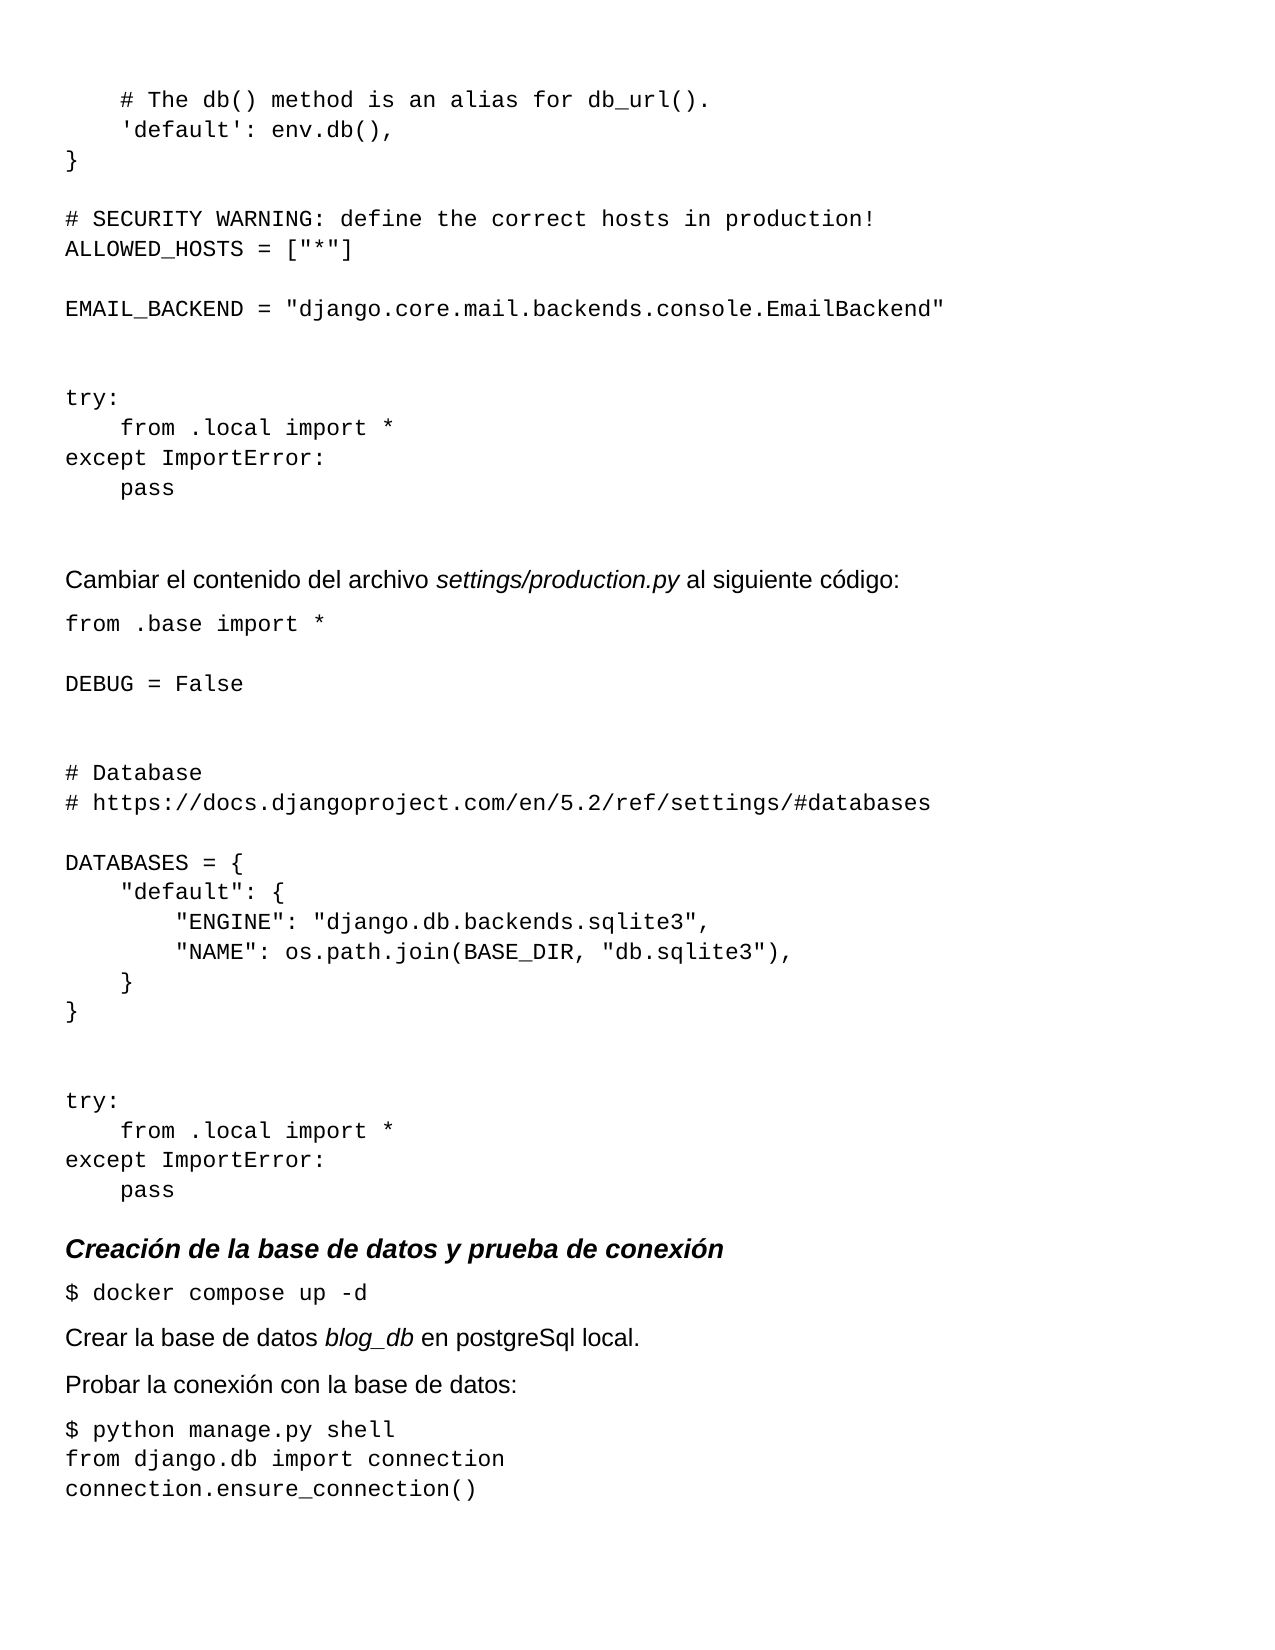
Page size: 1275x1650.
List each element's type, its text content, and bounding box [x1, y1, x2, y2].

text } [65, 970, 1210, 996]
text "default": { [65, 881, 1210, 907]
text # https://docs.djangoproject.com/en/5.2/ref/settings/#databases [65, 791, 1210, 817]
text Cambiar el contenido del archivo settings/production.py al siguiente código: [65, 565, 1210, 594]
text Crear la base de datos blog_db en postgreSql local. [65, 1323, 1210, 1351]
text from django.db import connection [65, 1448, 1210, 1474]
text 'default': env.db(), [65, 118, 1210, 144]
text $ python manage.py shell [65, 1418, 1210, 1444]
text # The db() method is an alias for db_url(). [65, 88, 1210, 114]
text DATABASES = { [65, 851, 1210, 877]
subtitle Creación de la base de datos y prueba de conexión [65, 1233, 1210, 1264]
text connection.ensure_connection() [65, 1477, 1210, 1503]
text } [65, 148, 1210, 174]
text Probar la conexión con la base de datos: [65, 1370, 1210, 1399]
text except ImportError: [65, 1149, 1210, 1175]
text "NAME": os.path.join(BASE_DIR, "db.sqlite3"), [65, 940, 1210, 966]
text # SECURITY WARNING: define the correct hosts in production! [65, 208, 1210, 234]
text ALLOWED_HOSTS = ["*"] [65, 237, 1210, 263]
text "ENGINE": "django.db.backends.sqlite3", [65, 911, 1210, 936]
text pass [65, 1179, 1210, 1204]
text # Database [65, 762, 1210, 787]
text from .local import * [65, 1119, 1210, 1145]
text from .base import * [65, 613, 1210, 638]
text pass [65, 476, 1210, 502]
text try: [65, 1089, 1210, 1115]
text from .local import * [65, 416, 1210, 442]
text EMAIL_BACKEND = "django.core.mail.backends.console.EmailBackend" [65, 297, 1210, 323]
text DEBUG = False [65, 672, 1210, 698]
text try: [65, 386, 1210, 412]
text except ImportError: [65, 446, 1210, 472]
text $ docker compose up -d [65, 1281, 1210, 1307]
text } [65, 1000, 1210, 1026]
